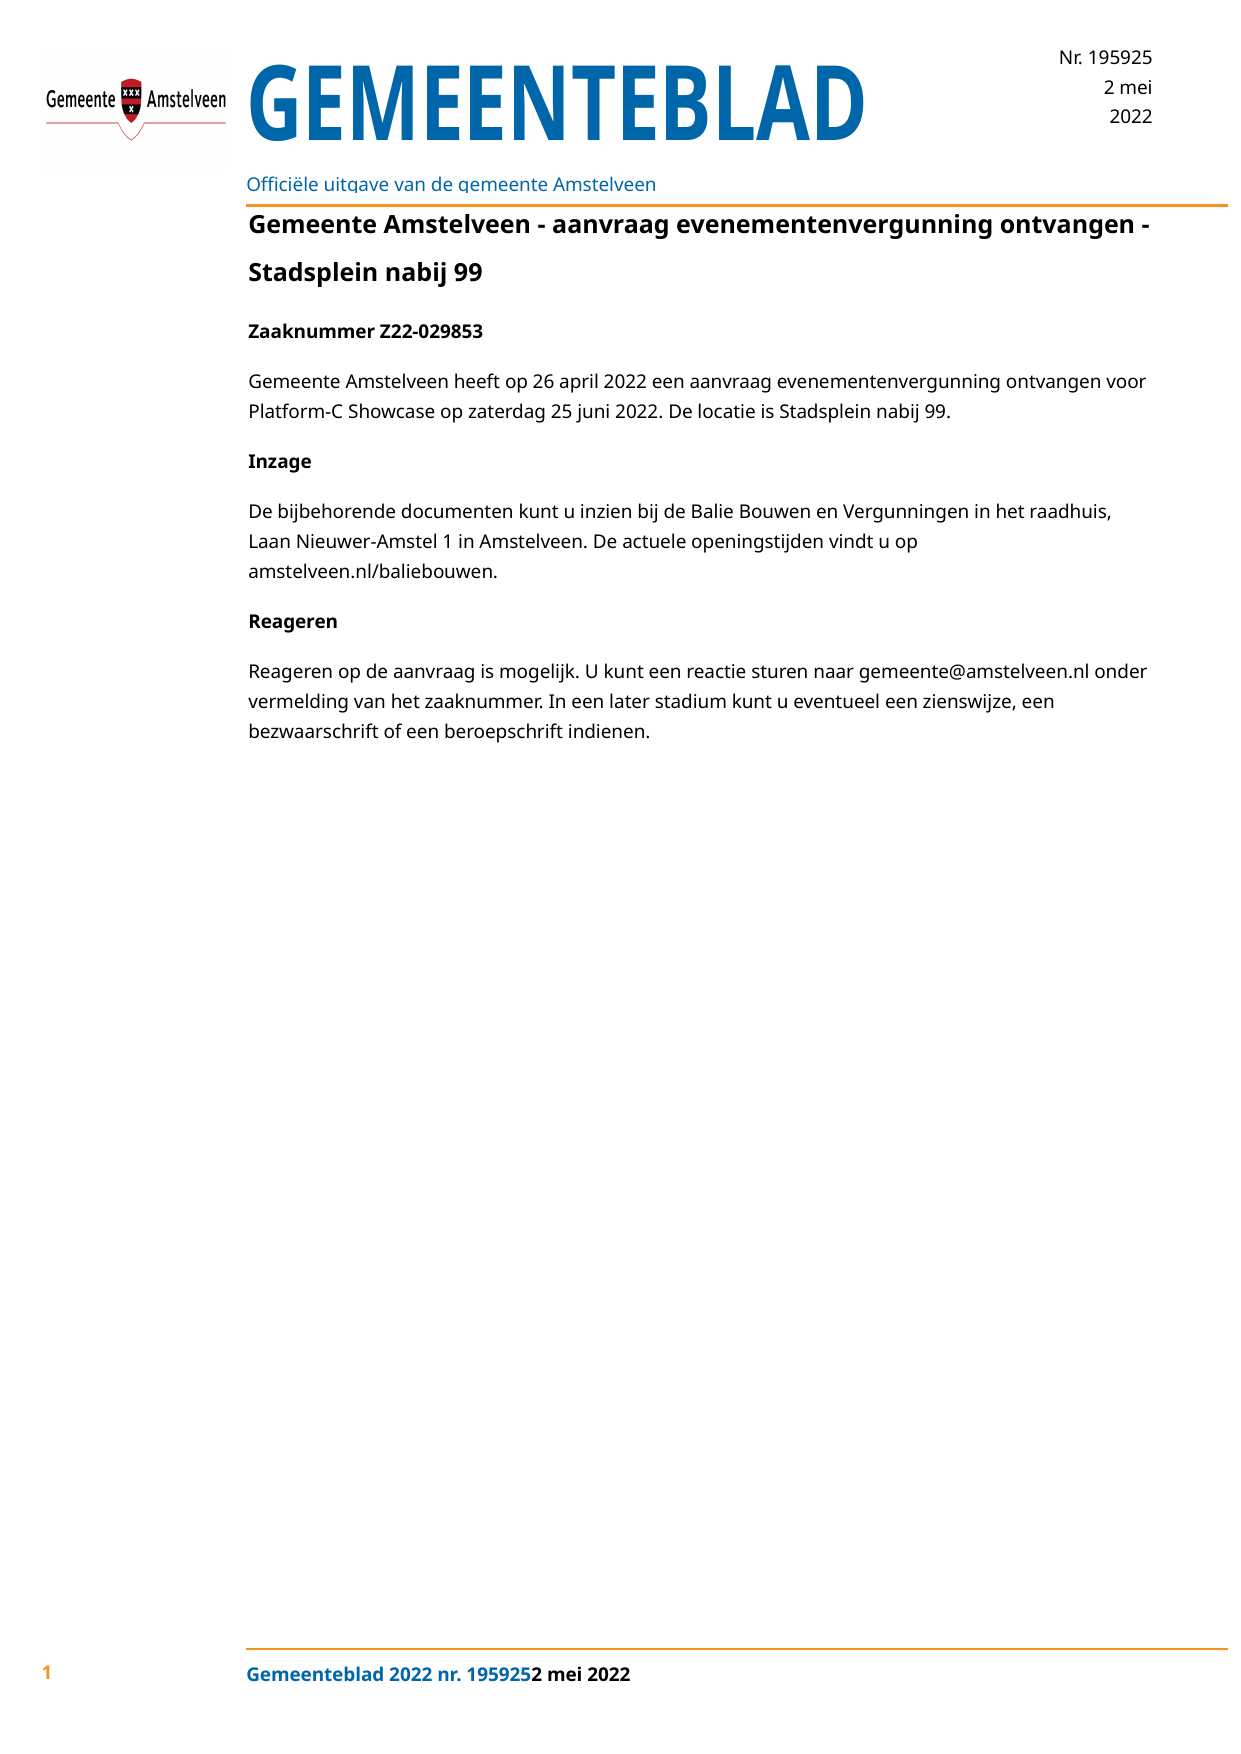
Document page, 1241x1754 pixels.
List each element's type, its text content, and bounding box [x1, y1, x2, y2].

picture [41, 47, 231, 172]
text Zaaknummer Z22-029853 [248, 318, 1152, 344]
text Gemeente Amstelveen - aanvraag evenementenvergunning ontvangen - Stadsplein nabij 99 [248, 207, 1152, 288]
text De bijbehorende documenten kunt u inzien bij de Balie Bouwen en Vergunningen in het raadhuis, Laan Nieuwer-Amstel 1 in Amstelveen. De actuele openingstijden vindt u op amstelveen.nl/baliebouwen. [248, 499, 1152, 584]
text Reageren op de aanvraag is mogelijk. U kunt een reactie sturen naar gemeente@amstelveen.nl onder vermelding van het zaaknummer. In een later stadium kunt u eventueel een zienswijze, een bezwaarschrift of een beroepschrift indienen. [248, 659, 1152, 744]
text Reageren [248, 608, 1152, 634]
text Inzage [248, 448, 1152, 474]
text Gemeente Amstelveen heeft op 26 april 2022 een aanvraag evenementenvergunning ontvangen voor Platform-C Showcase op zaterdag 25 juni 2022. De locatie is Stadsplein nabij 99. [248, 368, 1152, 424]
